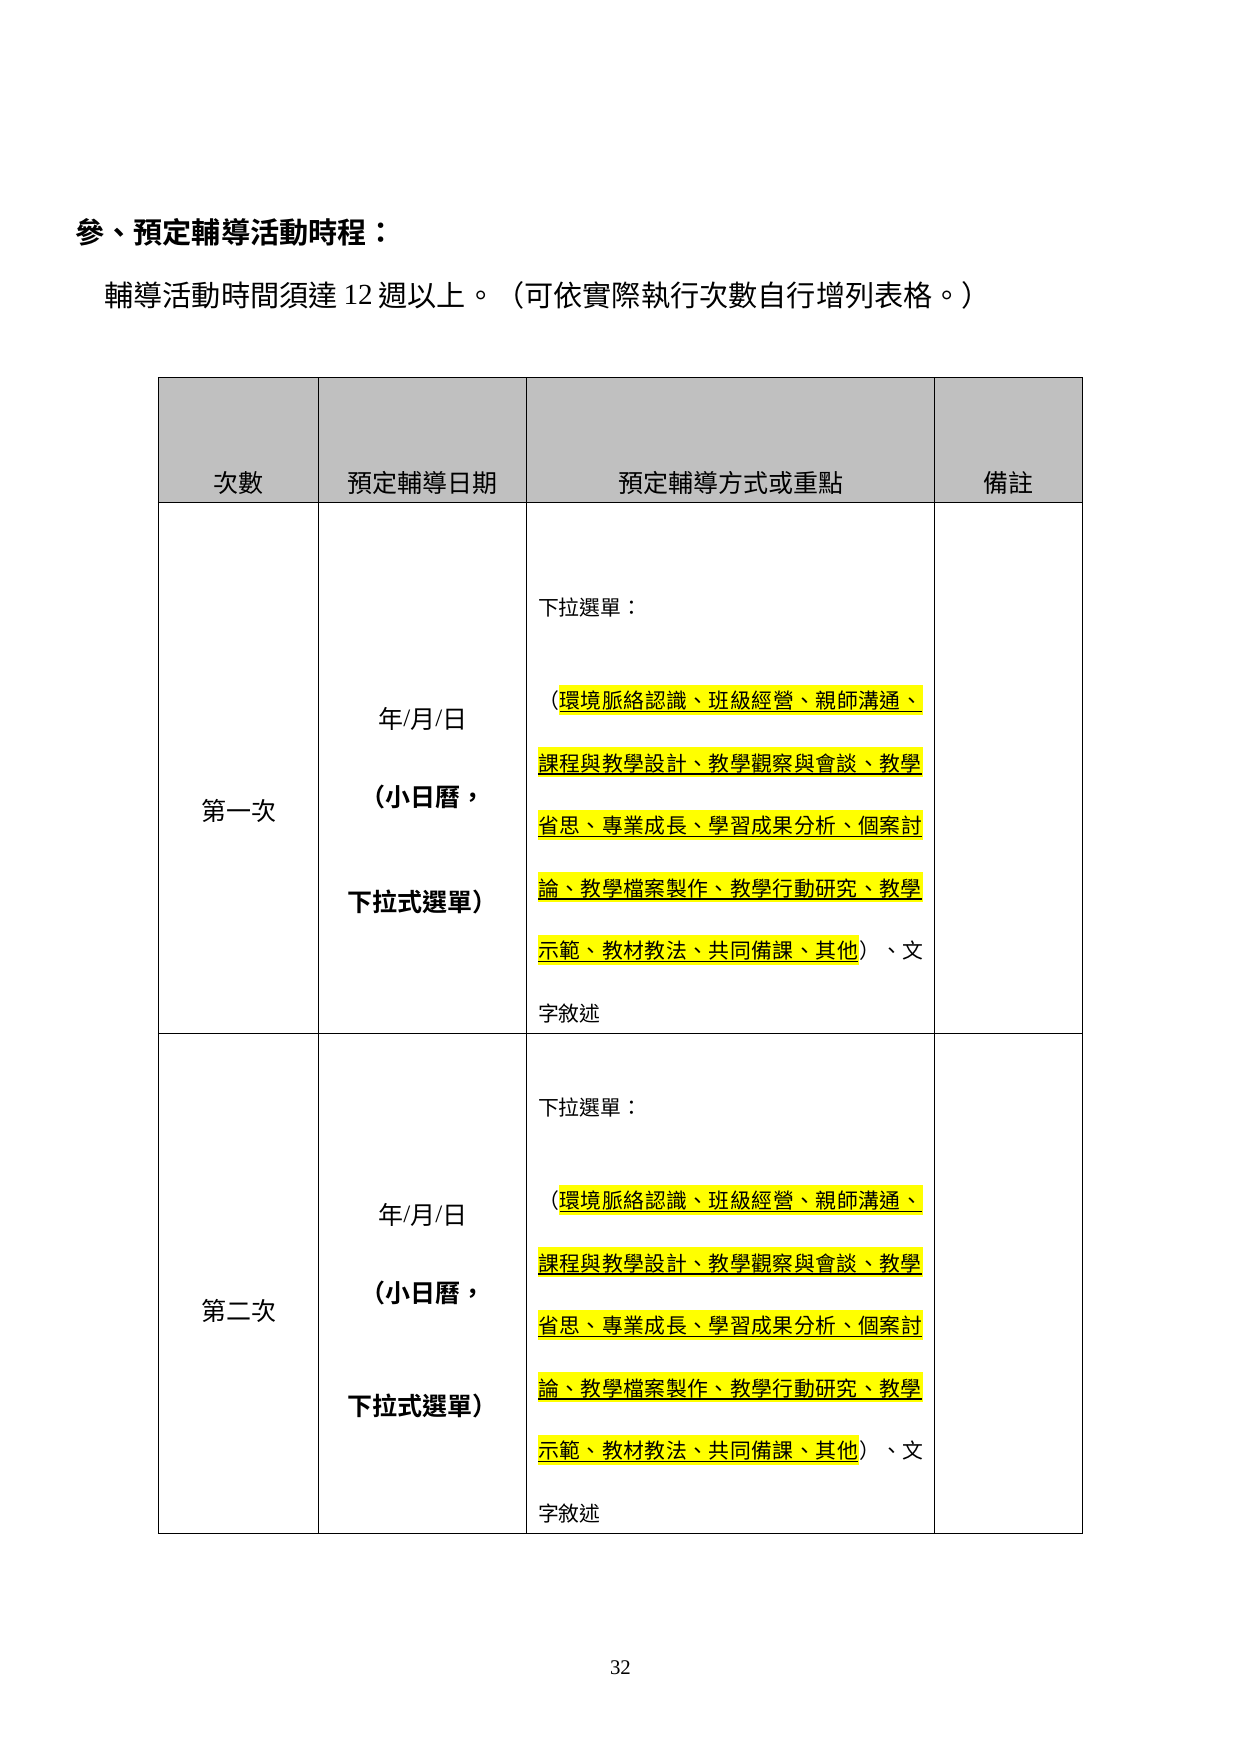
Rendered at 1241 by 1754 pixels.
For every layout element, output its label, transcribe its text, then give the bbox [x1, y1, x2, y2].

table_cell 第二次 [159, 1034, 318, 1533]
table_cell [935, 1034, 1082, 1533]
text 輔導活動時間須達12週以上。（可依實際執行次數自行增列表格。） [75, 252, 1165, 314]
table_header 預定輔導日期 [319, 378, 526, 502]
table_cell 下拉選單： （環境脈絡認識、班級經營、親師溝通、課程與教學設計、教學觀察與會談、教學省思、專業成長、學習成果分析、個案討論、教學檔案製作、教學行動研究、教學示範、教材教法、共同備課、其他）、文字敘述 [527, 503, 934, 1033]
table_header 預定輔導方式或重點 [527, 378, 934, 502]
table_header 次數 [159, 378, 318, 502]
table_cell 第一次 [159, 503, 318, 1033]
table_header 備註 [935, 378, 1082, 502]
table_cell 年/月/日 （小日曆， 下拉式選單） [319, 503, 526, 1033]
table_cell [935, 503, 1082, 1033]
table_cell 年/月/日 （小日曆， 下拉式選單） [319, 1034, 526, 1533]
text 參、預定輔導活動時程： [75, 189, 1165, 252]
table_cell 下拉選單： （環境脈絡認識、班級經營、親師溝通、課程與教學設計、教學觀察與會談、教學省思、專業成長、學習成果分析、個案討論、教學檔案製作、教學行動研究、教學示範、教材教法、共同備課、其他）、文字敘述 [527, 1034, 934, 1533]
